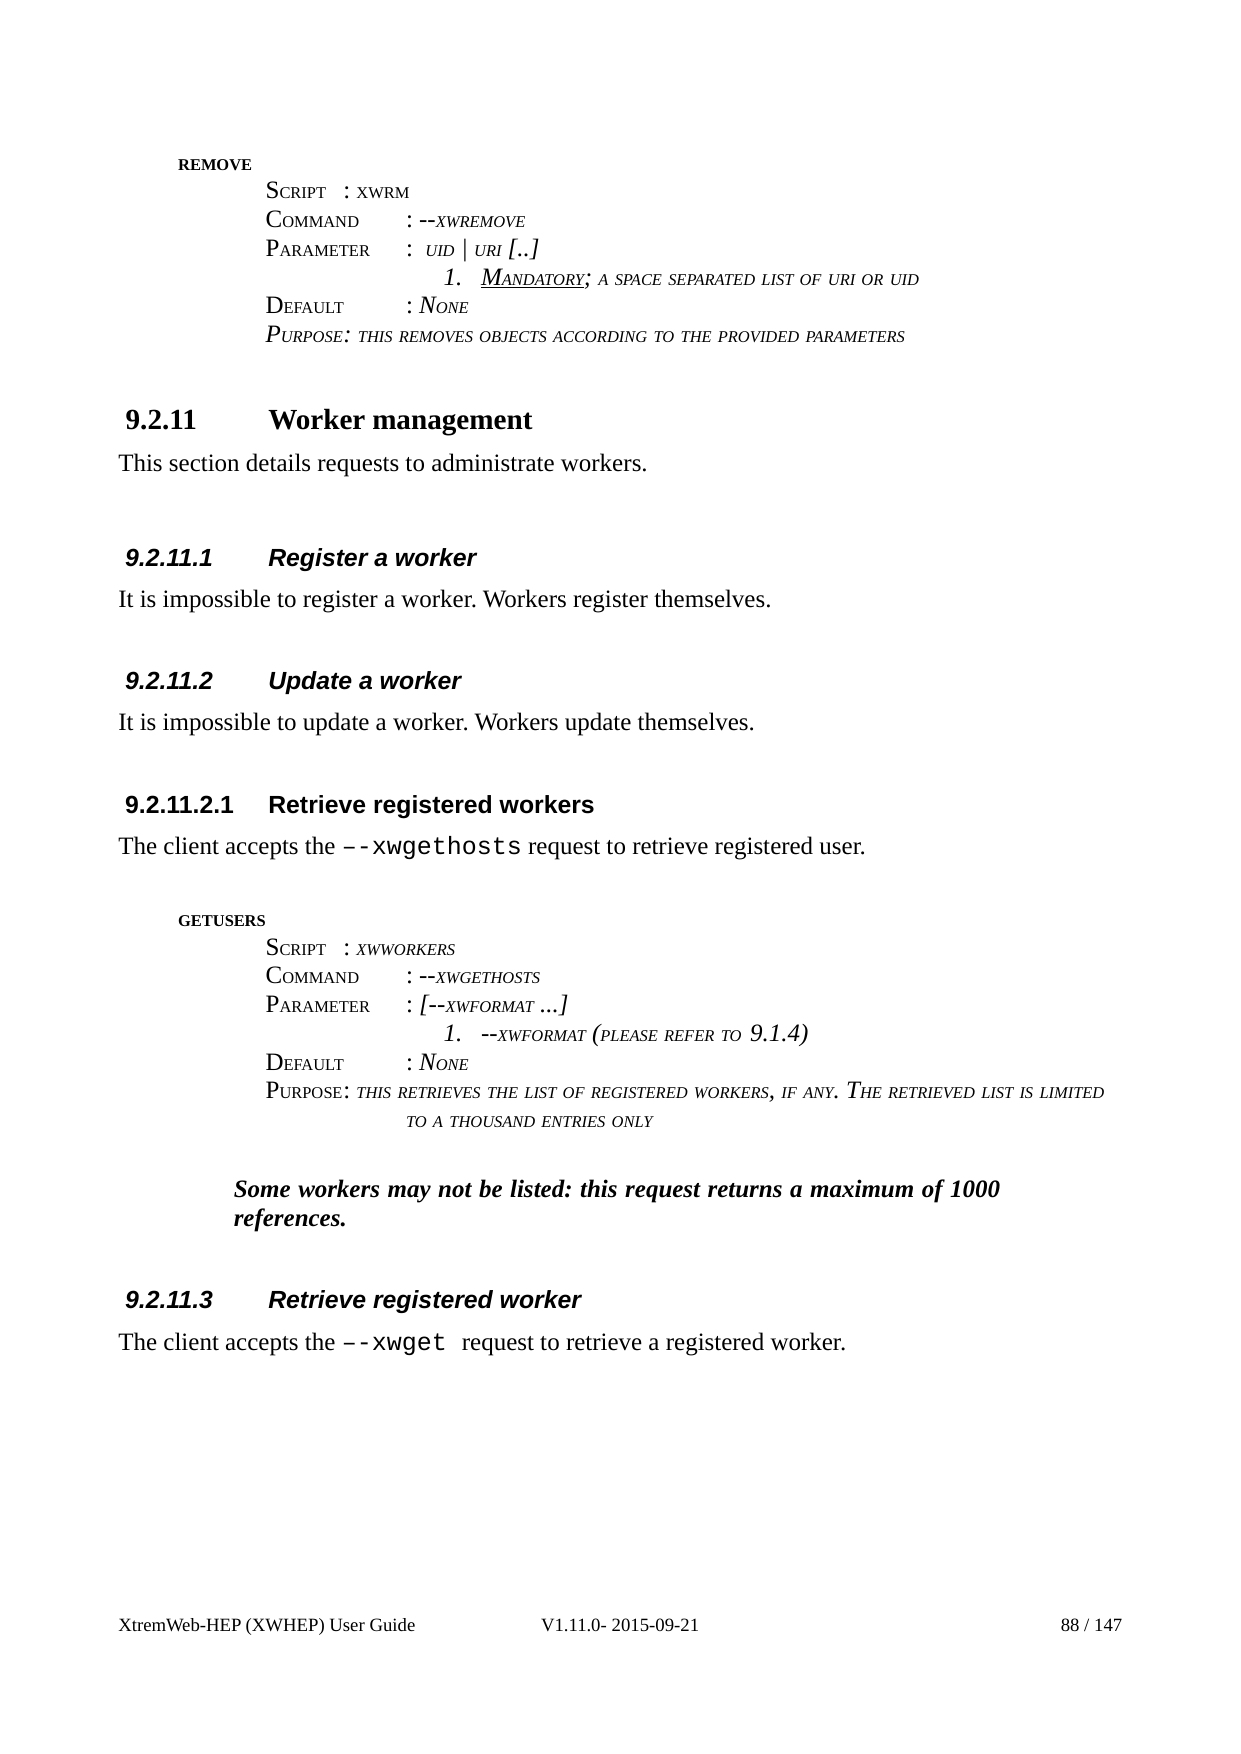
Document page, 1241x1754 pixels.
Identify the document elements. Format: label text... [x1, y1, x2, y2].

text Default : None [265, 1047, 1122, 1076]
subtitle Update a worker [118, 666, 1122, 695]
text The client accepts the –-xwget request to retrieve a registered worker. [118, 1327, 1122, 1357]
text Command : --xwremove [265, 204, 1122, 233]
text Purpose : this retrieves the list of registered workers, if any. The retrieved list is limited to a thousand entries only [265, 1076, 1122, 1133]
text getusers [178, 903, 1122, 932]
subtitle Register a worker [118, 543, 1122, 571]
subtitle Retrieve registered workers [118, 790, 1122, 818]
text Parameter : [--xwformat ...] [265, 989, 1122, 1018]
text remove [178, 147, 1122, 176]
text It is impossible to register a worker. Workers register themselves. [118, 584, 1122, 613]
text Default : None [265, 291, 1122, 319]
subtitle Retrieve registered worker [118, 1286, 1122, 1314]
text The client accepts the –-xwgethosts request to retrieve registered user. [118, 831, 1122, 862]
text Script : xwrm [265, 176, 1122, 204]
text Command : --xwgethosts [265, 961, 1122, 989]
text This section details requests to administrate workers. [118, 448, 1122, 477]
text Script : xwworkers [265, 932, 1122, 961]
text Parameter : uid | uri [..] [265, 233, 1122, 262]
list Mandatory; a space separated list of uri or uid [443, 262, 1122, 291]
text Some workers may not be listed: this request returns a maximum of 1000 references. [233, 1174, 1004, 1232]
subtitle Worker management [118, 402, 1122, 435]
text Purpose : this removes objects according to the provided parameters [265, 319, 1122, 348]
text It is impossible to update a worker. Workers update themselves. [118, 707, 1122, 736]
list --xwformat (please refer to 9.1.4) [443, 1018, 1122, 1047]
